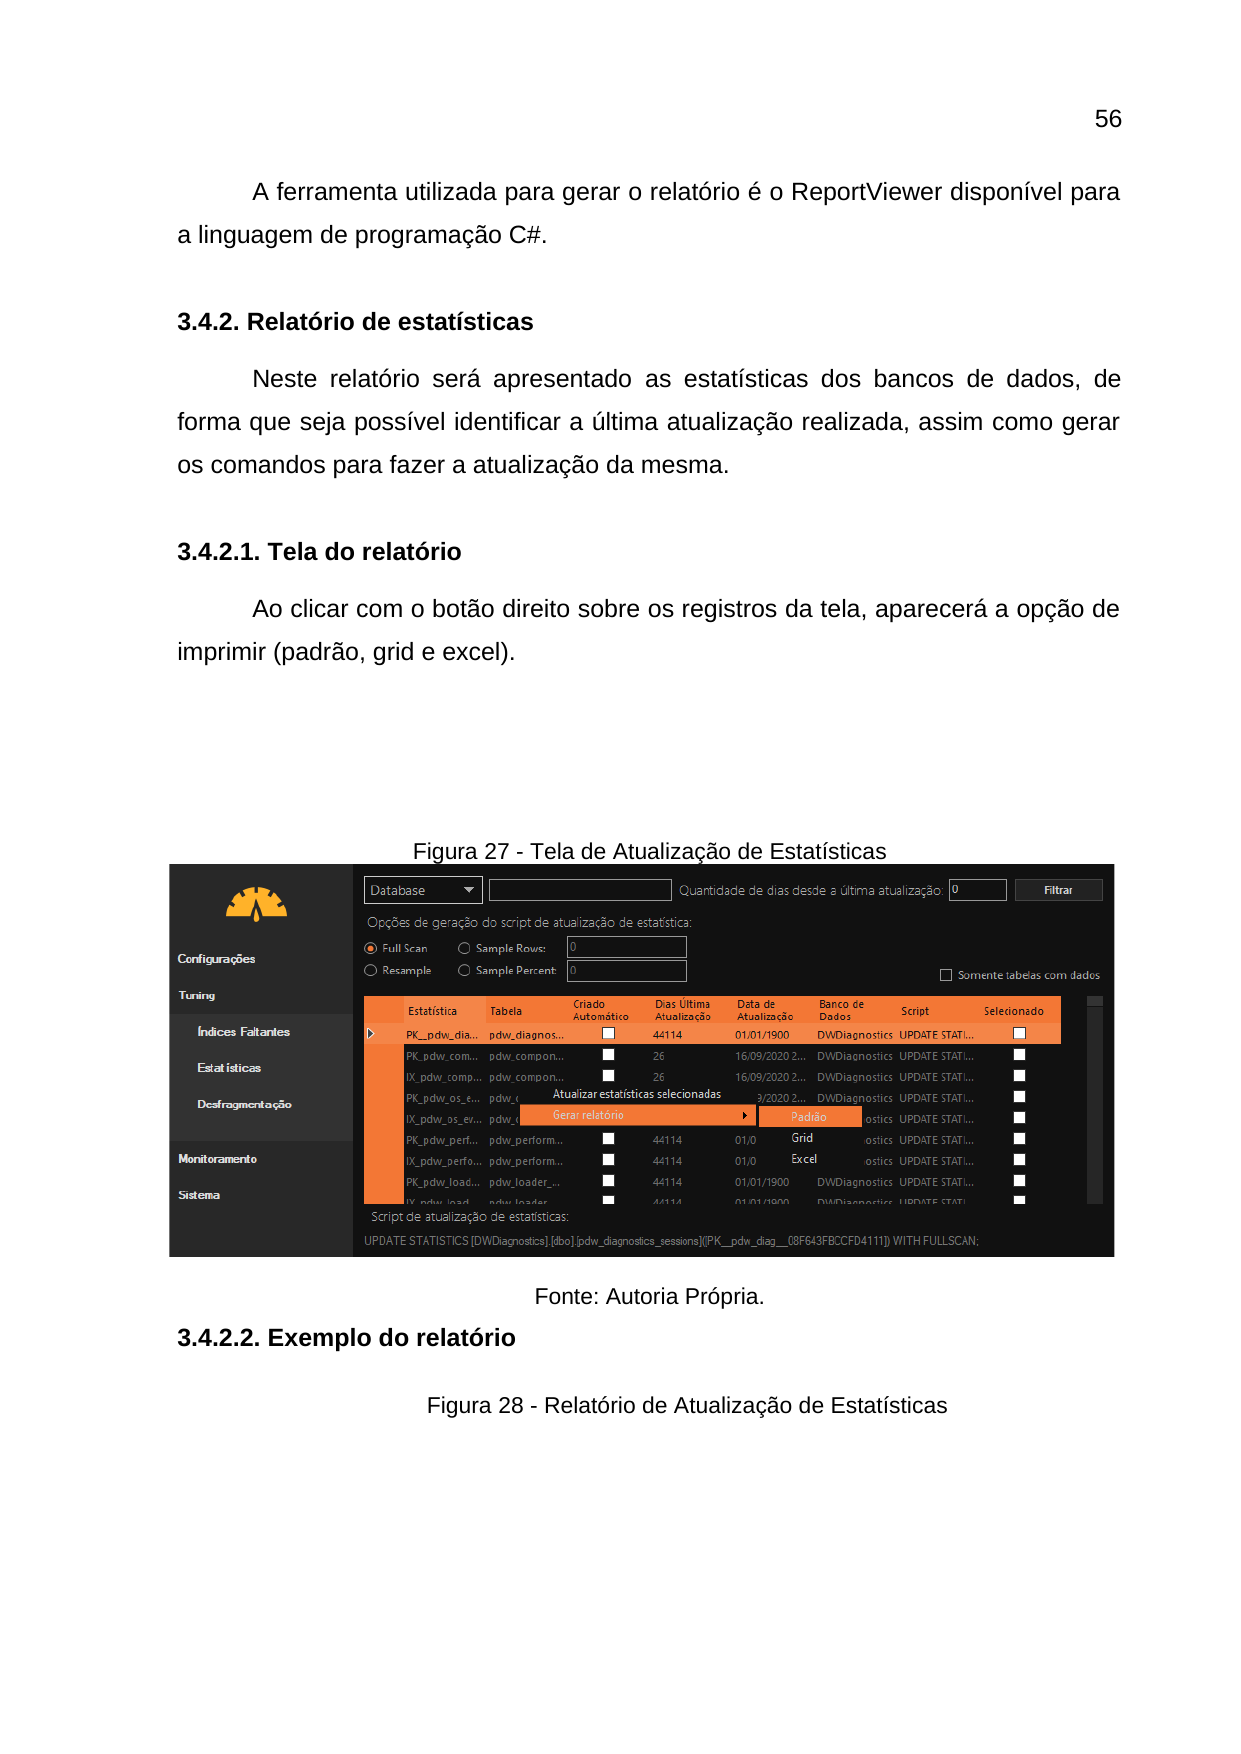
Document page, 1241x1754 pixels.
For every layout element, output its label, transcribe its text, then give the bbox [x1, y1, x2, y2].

subtitle 3.4.2.1. Tela do relatório [177, 536, 1122, 565]
subtitle 3.4.2.2. Exemplo do relatório [177, 1322, 1122, 1351]
subtitle 3.4.2. Relatório de estatísticas [177, 306, 1122, 335]
text Neste relatório será apresentado as estatísticas dos bancos de dados, de forma que seja possível identificar a última atualização realizada, assim como gerar os comandos para fazer a atualização da mesma. [177, 364, 1122, 479]
text A ferramenta utilizada para gerar o relatório é o ReportViewer disponível para a linguagem de programação C#. [177, 177, 1122, 249]
text Figura 28 - Relatório de Atualização de Estatísticas [177, 1392, 1122, 1419]
picture [169, 864, 1115, 1257]
text Ao clicar com o botão direito sobre os registros da tela, aparecerá a opção de imprimir (padrão, grid e excel). [177, 594, 1122, 666]
text Figura 27 - Tela de Atualização de Estatísticas [177, 838, 1122, 864]
text Fonte: Autoria Própria. [177, 1257, 1122, 1309]
